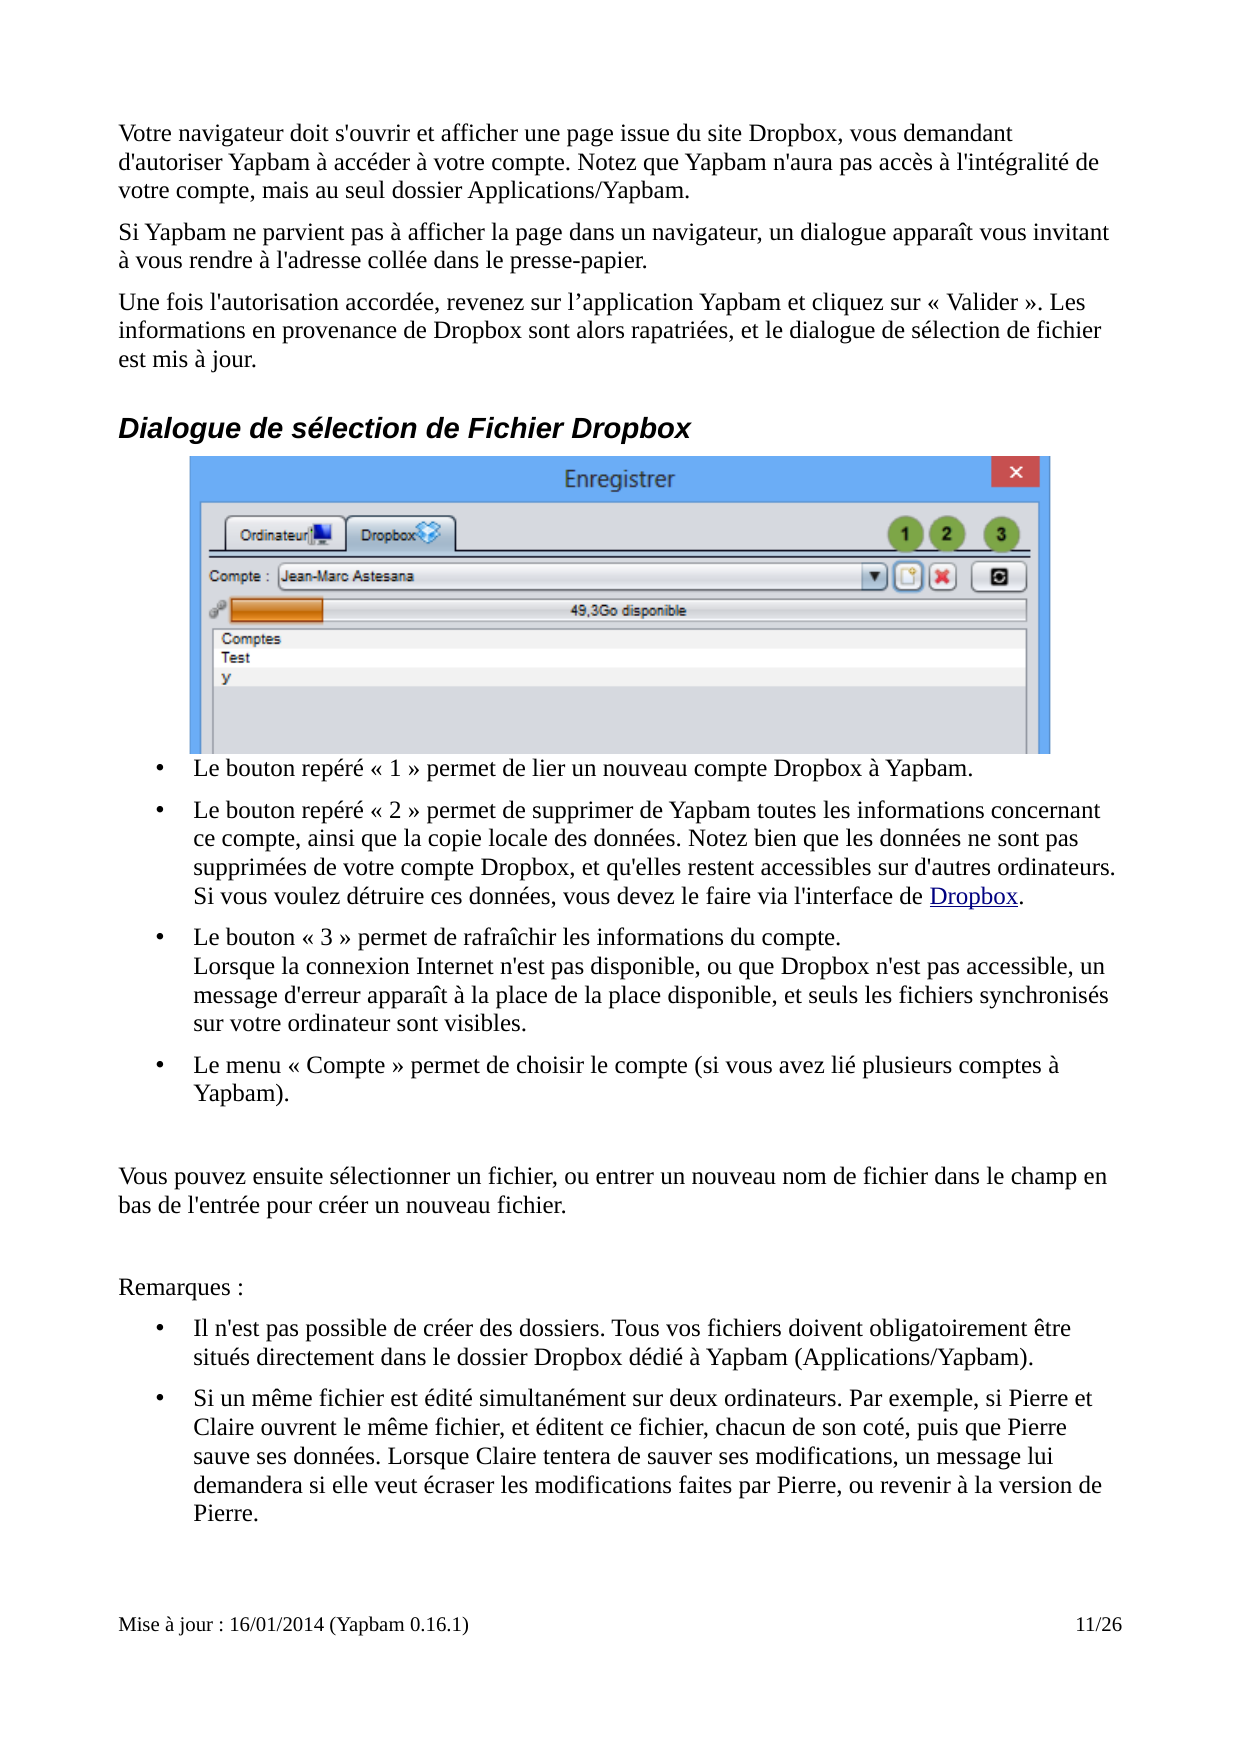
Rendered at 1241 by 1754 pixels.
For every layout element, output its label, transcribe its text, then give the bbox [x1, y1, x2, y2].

list Si un même fichier est édité simultanément sur deux ordinateurs. Par exemple, si Pierre et Claire ouvrent le même fichier, et éditent ce fichier, chacun de son coté, puis que Pierre sauve ses données. Lorsque Claire tentera de sauver ses modifications, un message lui demandera si elle veut écraser les modifications faites par Pierre, ou revenir à la version de Pierre. [156, 1383, 1122, 1527]
subtitle Dialogue de sélection de Fichier Dropbox [118, 411, 1122, 444]
list Le bouton « 3 » permet de rafraîchir les informations du compte. Lorsque la connexion Internet n'est pas disponible, ou que Dropbox n'est pas accessible, un message d'erreur apparaît à la place de la place disponible, et seuls les fichiers synchronisés sur votre ordinateur sont visibles. [156, 922, 1122, 1037]
text Si Yapbam ne parvient pas à afficher la page dans un navigateur, un dialogue apparaît vous invitant à vous rendre à l'adresse collée dans le presse-papier. [118, 217, 1122, 274]
list Le bouton repéré « 1 » permet de lier un nouveau compte Dropbox à Yapbam. [156, 754, 1122, 782]
text Vous pouvez ensuite sélectionner un fichier, ou entrer un nouveau nom de fichier dans le champ en bas de l'entrée pour créer un nouveau fichier. [118, 1161, 1122, 1218]
text Remarques : [118, 1272, 1122, 1301]
list Il n'est pas possible de créer des dossiers. Tous vos fichiers doivent obligatoirement être situés directement dans le dossier Dropbox dédié à Yapbam (Applications/Yapbam). [156, 1313, 1122, 1371]
picture [189, 456, 1051, 754]
text Votre navigateur doit s'ouvrir et afficher une page issue du site Dropbox, vous demandant d'autoriser Yapbam à accéder à votre compte. Notez que Yapbam n'aura pas accès à l'intégralité de votre compte, mais au seul dossier Applications/Yapbam. [118, 118, 1122, 204]
list Le menu « Compte » permet de choisir le compte (si vous avez lié plusieurs comptes à Yapbam). [156, 1050, 1122, 1107]
list Le bouton repéré « 2 » permet de supprimer de Yapbam toutes les informations concernant ce compte, ainsi que la copie locale des données. Notez bien que les données ne sont pas supprimées de votre compte Dropbox, et qu'elles restent accessibles sur d'autres ordinateurs. Si vous voulez détruire ces données, vous devez le faire via l'interface de Dropbox. [156, 795, 1122, 910]
text Une fois l'autorisation accordée, revenez sur l’application Yapbam et cliquez sur « Valider ». Les informations en provenance de Dropbox sont alors rapatriées, et le dialogue de sélection de fichier est mis à jour. [118, 287, 1122, 373]
